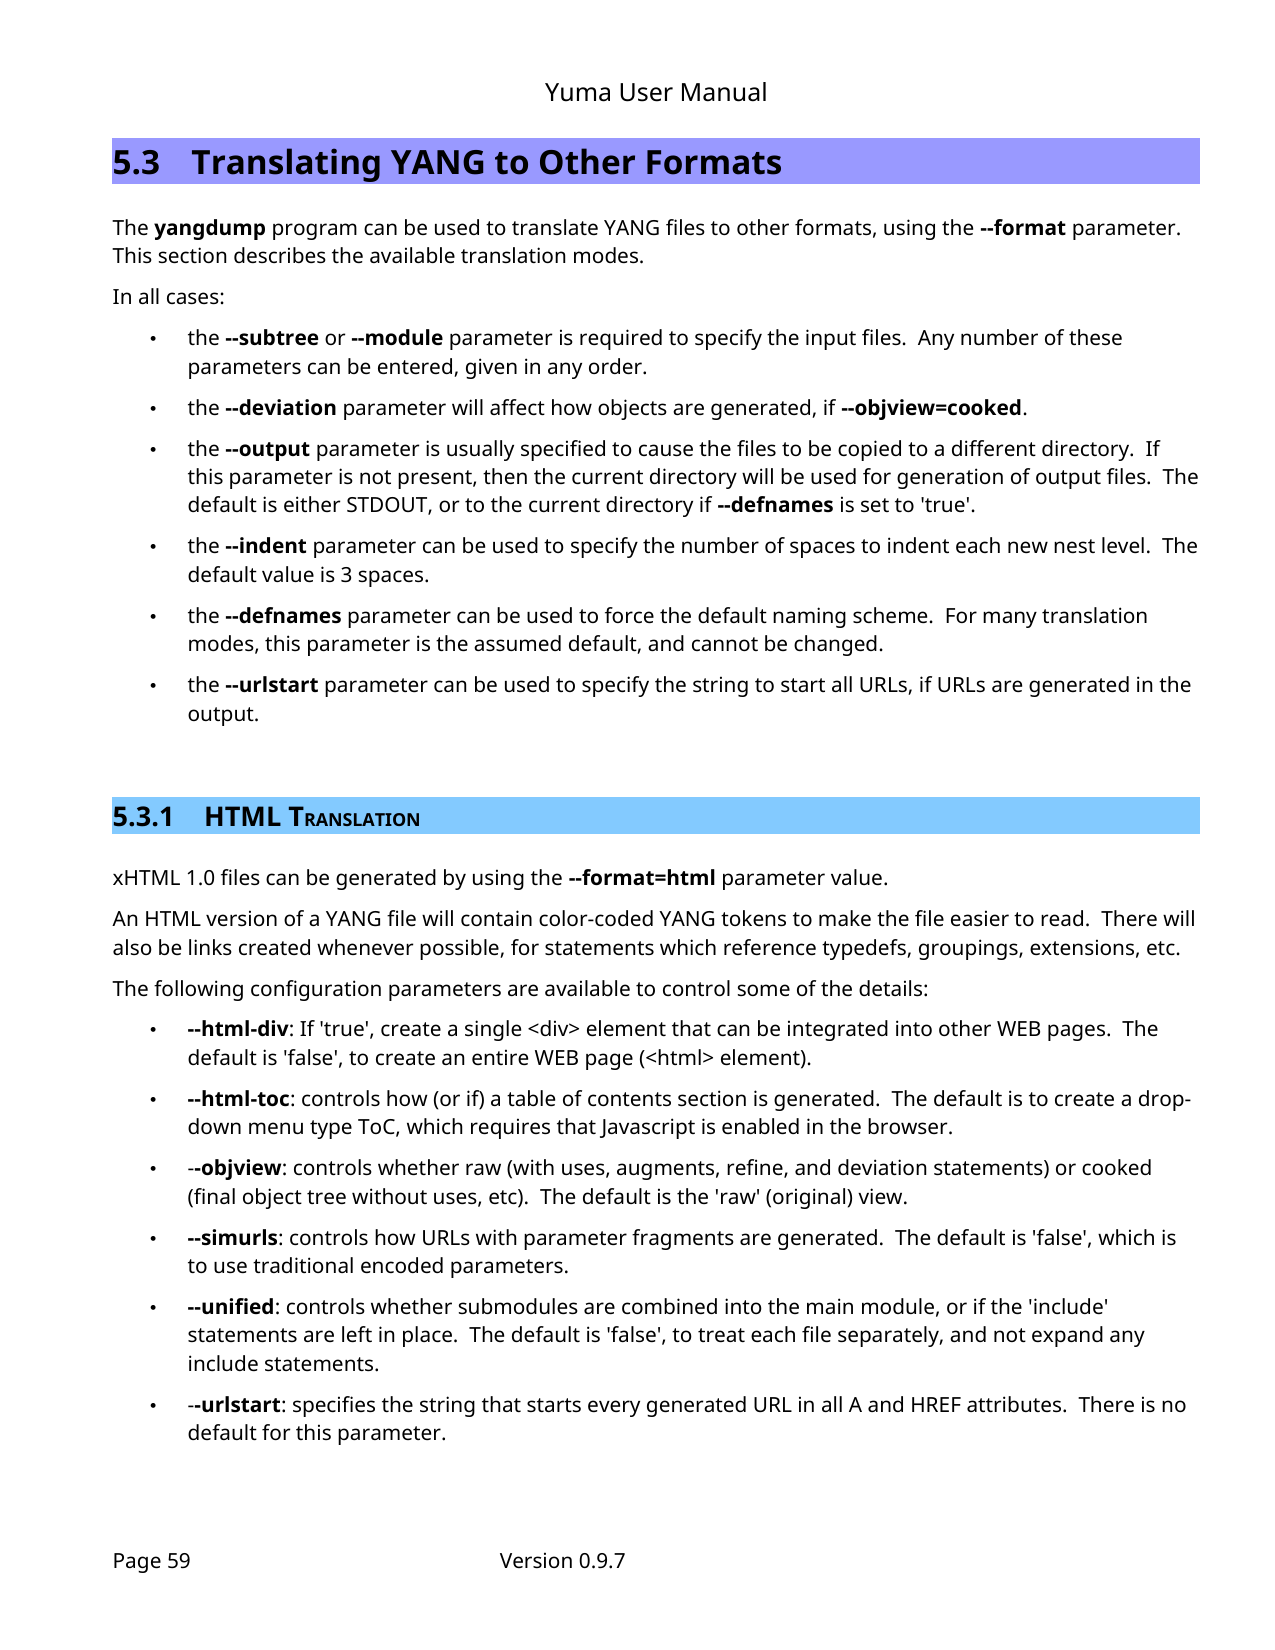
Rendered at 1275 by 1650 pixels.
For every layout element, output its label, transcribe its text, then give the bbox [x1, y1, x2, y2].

list the --subtree or --module parameter is required to specify the input files. Any number of these parameters can be entered, given in any order. [150, 323, 1200, 380]
text The yangdump program can be used to translate YANG files to other formats, using the --format parameter. This section describes the available translation modes. [112, 213, 1200, 270]
text xHTML 1.0 files can be generated by using the --format=html parameter value. [112, 863, 1200, 892]
list the --output parameter is usually specified to cause the files to be copied to a different directory. If this parameter is not present, then the current directory will be used for generation of output files. The default is either STDOUT, or to the current directory if --defnames is set to 'true'. [150, 434, 1200, 519]
list --html-toc: controls how (or if) a table of contents section is generated. The default is to create a drop-down menu type ToC, which requires that Javascript is enabled in the browser. [150, 1084, 1200, 1141]
list --urlstart: specifies the string that starts every generated URL in all A and HREF attributes. There is no default for this parameter. [150, 1390, 1200, 1447]
list the --indent parameter can be used to specify the number of spaces to indent each new nest level. The default value is 3 spaces. [150, 532, 1200, 588]
list --html-div: If 'true', create a single <div> element that can be integrated into other WEB pages. The default is 'false', to create an entire WEB page (<html> element). [150, 1014, 1200, 1071]
list the --deviation parameter will affect how objects are generated, if --objview=cooked. [150, 393, 1200, 421]
text An HTML version of a YANG file will contain color-coded YANG tokens to make the file easier to read. There will also be links created whenever possible, for statements which reference typedefs, groupings, extensions, etc. [112, 904, 1200, 961]
subtitle Translating YANG to Other Formats [112, 138, 1200, 184]
list the --defnames parameter can be used to force the default naming scheme. For many translation modes, this parameter is the assumed default, and cannot be changed. [150, 601, 1200, 658]
list --objview: controls whether raw (with uses, augments, refine, and deviation statements) or cooked (final object tree without uses, etc). The default is the 'raw' (original) view. [150, 1153, 1200, 1210]
text In all cases: [112, 282, 1200, 311]
list --unified: controls whether submodules are combined into the main module, or if the 'include' statements are left in place. The default is 'false', to treat each file separately, and not expand any include statements. [150, 1292, 1200, 1377]
text The following configuration parameters are available to control some of the details: [112, 974, 1200, 1002]
subtitle HTML Translation [112, 797, 1200, 834]
list the --urlstart parameter can be used to specify the string to start all URLs, if URLs are generated in the output. [150, 670, 1200, 727]
list --simurls: controls how URLs with parameter fragments are generated. The default is 'false', which is to use traditional encoded parameters. [150, 1223, 1200, 1279]
